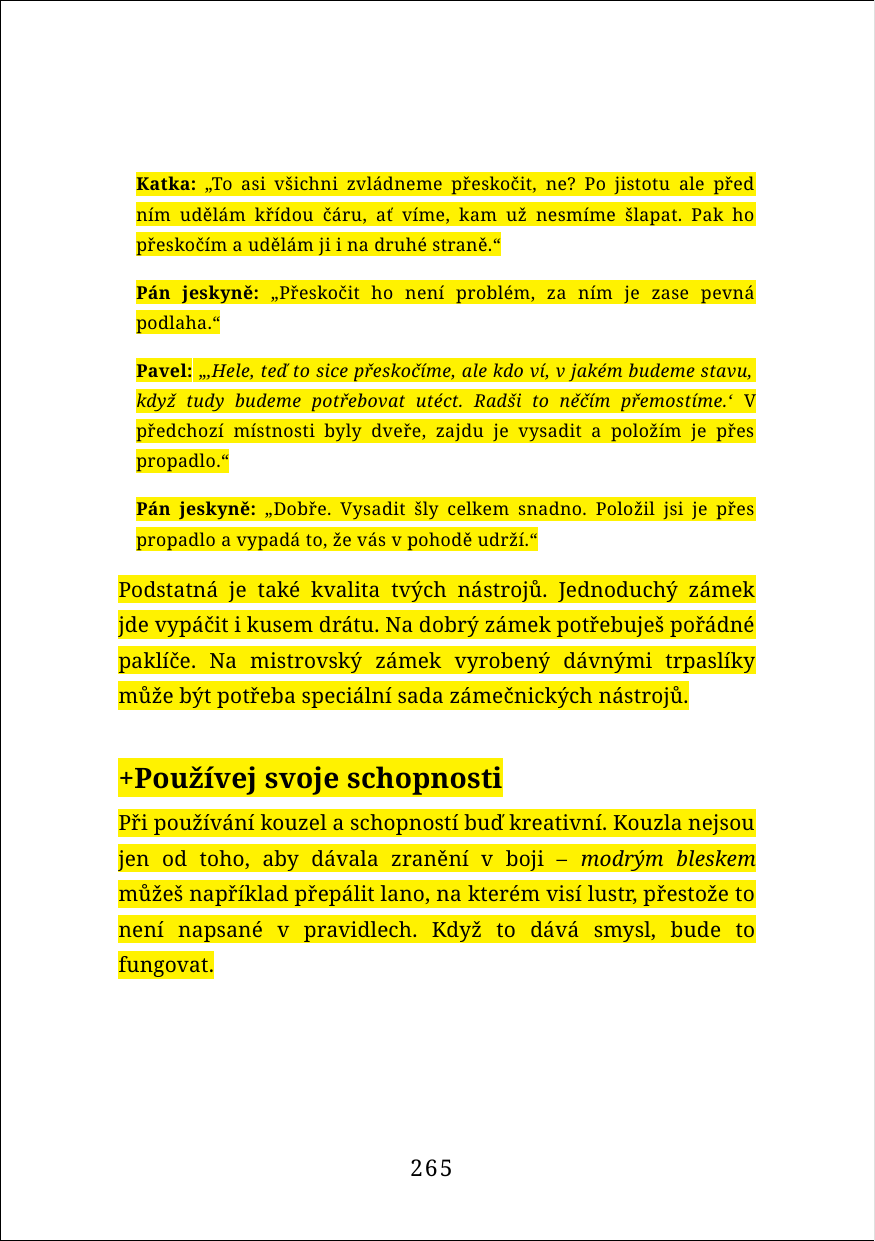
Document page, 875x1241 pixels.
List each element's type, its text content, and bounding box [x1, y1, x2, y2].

text Katka: „To asi všichni zvládneme přeskočit, ne? Po jistotu ale před ním udělám křídou čáru, ať víme, kam už nesmíme šlapat. Pak ho přeskočím a udělám ji i na druhé straně.“ [136, 172, 756, 256]
text Pavel: „‚Hele, teď to sice přeskočíme, ale kdo ví, v jakém budeme stavu, když tudy budeme potřebovat utéct. Radši to něčím přemostíme.‘ V předchozí místnosti byly dveře, zajdu je vysadit a položím je přes propadlo.“ [136, 358, 756, 473]
subtitle +Používej svoje schopnosti [118, 758, 756, 797]
text Pán jeskyně: „Dobře. Vysadit šly celkem snadno. Položil jsi je přes propadlo a vypadá to, že vás v pohodě udrží.“ [136, 497, 756, 551]
text Pán jeskyně: „Přeskočit ho není problém, za ním je zase pevná podlaha.“ [136, 280, 756, 334]
text Při používání kouzel a schopností buď kreativní. Kouzla nejsou jen od toho, aby dávala zranění v boji – modrým bleskem můžeš například přepálit lano, na kterém visí lustr, přestože to není napsané v pravidlech. Když to dává smysl, bude to fungovat. [118, 808, 756, 979]
text Podstatná je také kvalita tvých nástrojů. Jednoduchý zámek jde vypáčit i kusem drátu. Na dobrý zámek potřebuješ pořádné paklíče. Na mistrovský zámek vyrobený dávnými trpaslíky může být potřeba speciální sada zámečnických nástrojů. [118, 575, 756, 710]
